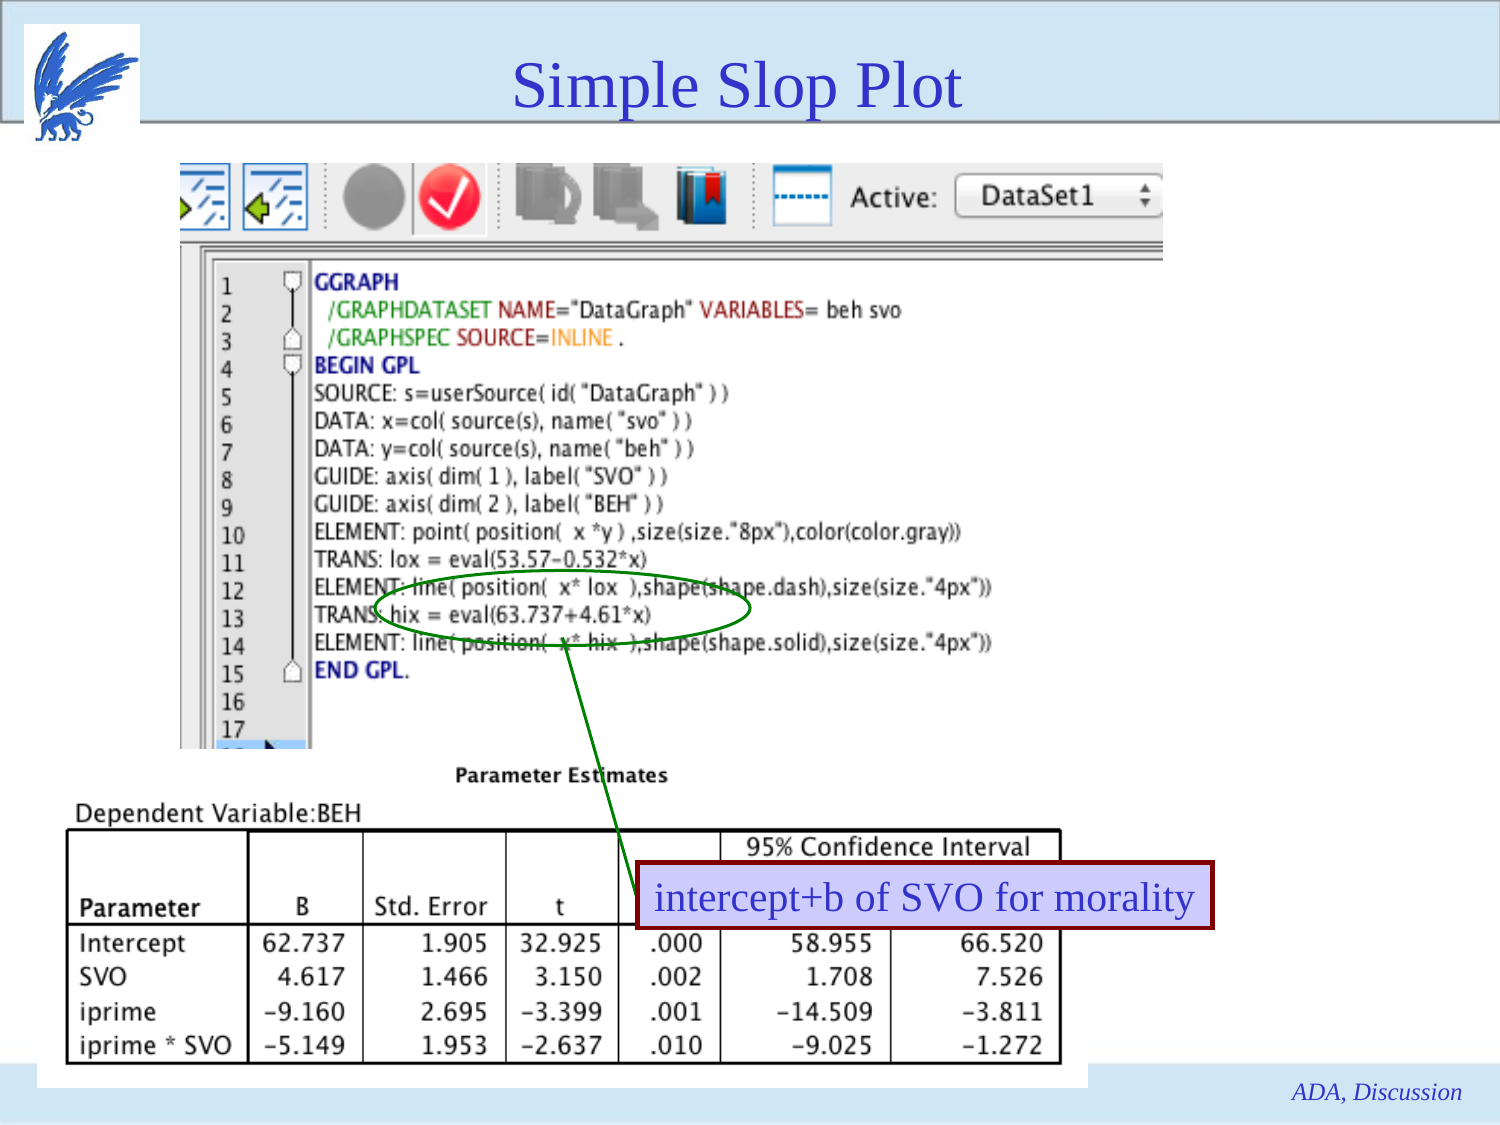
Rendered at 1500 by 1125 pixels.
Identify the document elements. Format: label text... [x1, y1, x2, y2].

text_box intercept+b of SVO for morality [637, 862, 1213, 928]
title Simple Slop Plot [99, 0, 1375, 163]
text_box ADA, Discussion [1262, 1067, 1478, 1113]
picture [0, 0, 1500, 1125]
